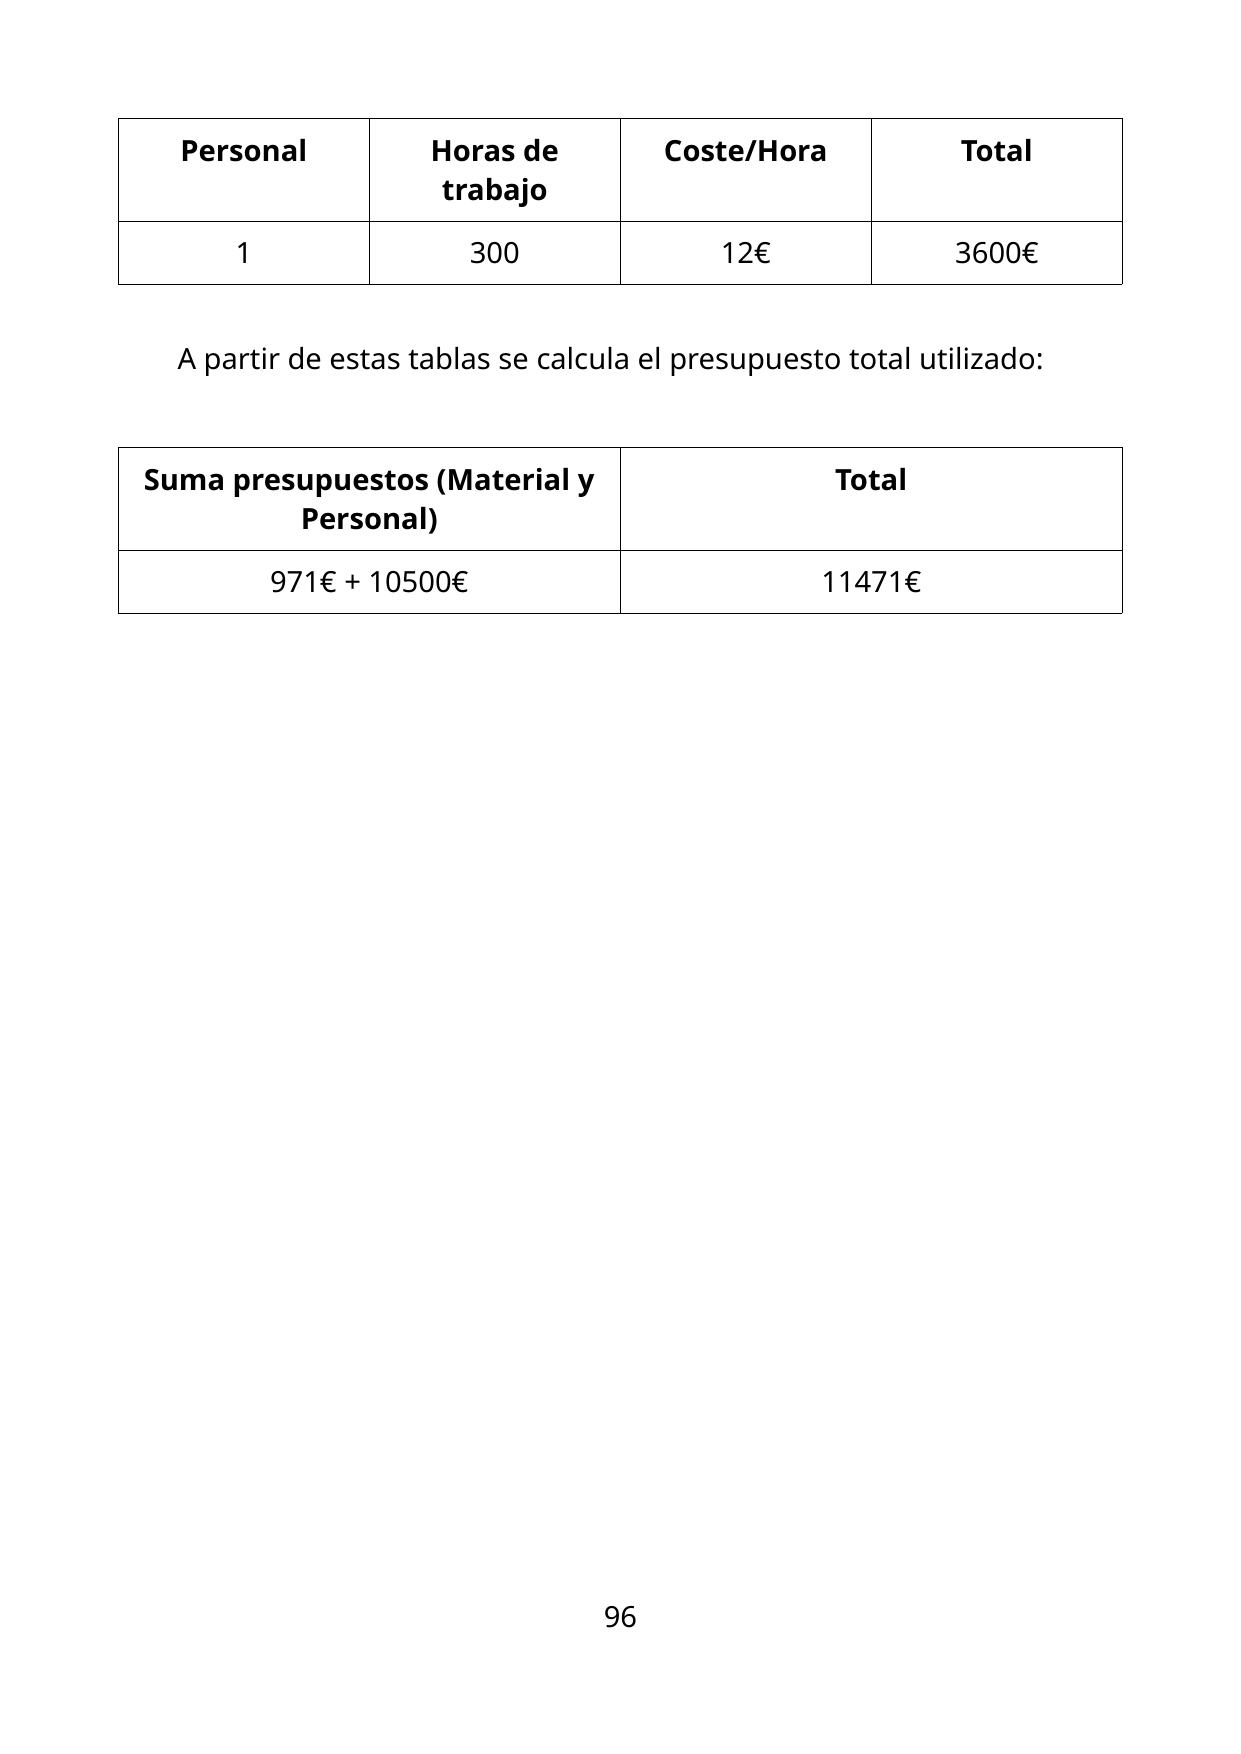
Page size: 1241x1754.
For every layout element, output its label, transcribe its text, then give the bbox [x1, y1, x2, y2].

table_header Horas de trabajo [370, 119, 620, 221]
table_cell 12€ [621, 222, 871, 284]
table_header Personal [119, 119, 369, 221]
table_cell 3600€ [872, 222, 1122, 284]
table_cell 300 [370, 222, 620, 284]
table_cell 971€ + 10500€ [119, 551, 620, 613]
table_header Suma presupuestos (Material y Personal) [119, 448, 620, 550]
table_header Total [872, 119, 1122, 221]
table_header Coste/Hora [621, 119, 871, 221]
table_cell 1 [119, 222, 369, 284]
table_cell 11471€ [621, 551, 1122, 613]
table_header Total [621, 448, 1122, 550]
text A partir de estas tablas se calcula el presupuesto total utilizado: [118, 338, 1122, 378]
